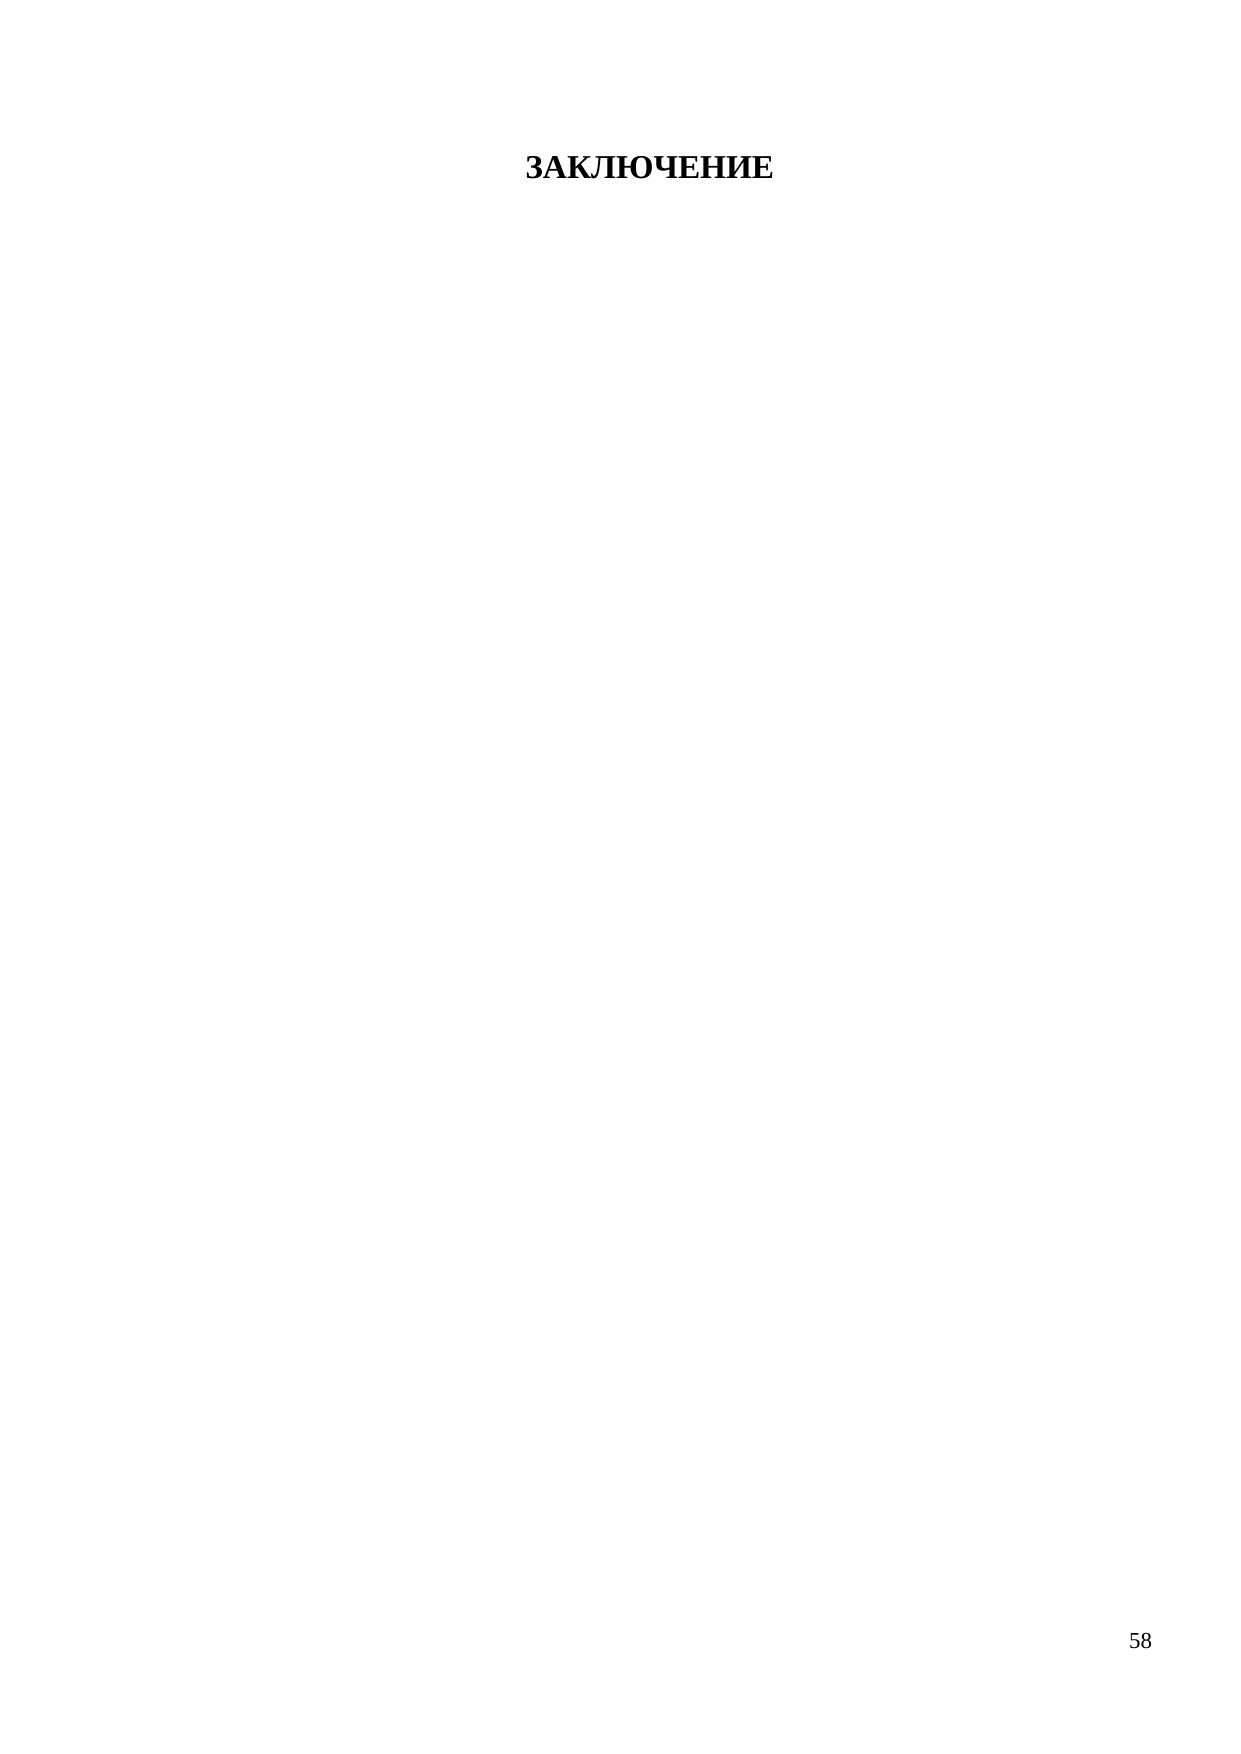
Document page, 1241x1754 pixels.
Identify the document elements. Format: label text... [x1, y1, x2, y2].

subtitle ЗАКЛЮЧЕНИЕ [148, 148, 1152, 186]
